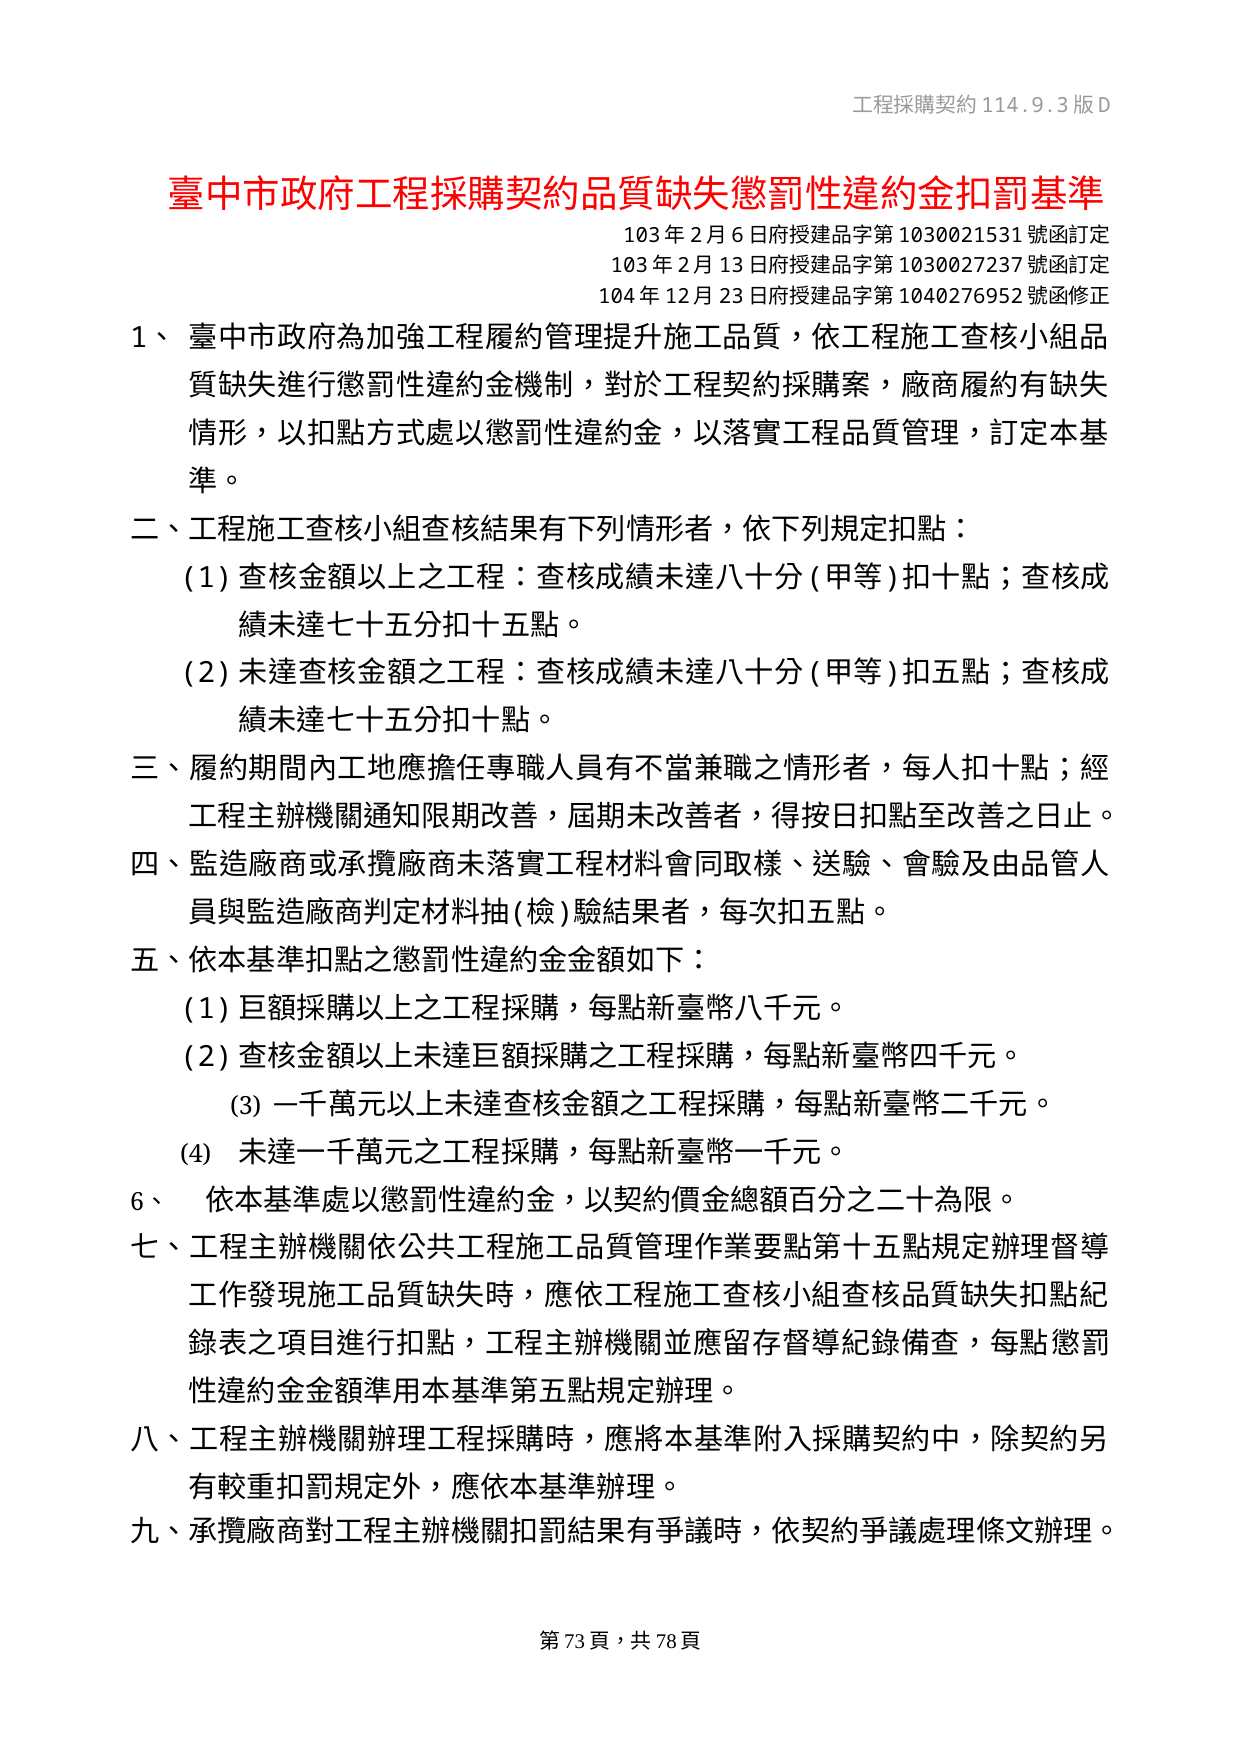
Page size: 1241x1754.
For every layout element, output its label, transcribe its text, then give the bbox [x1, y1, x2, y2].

list 巨額採購以上之工程採購，每點新臺幣八千元。 [180, 980, 1110, 1028]
text 四、監造廠商或承攬廠商未落實工程材料會同取樣、送驗、會驗及由品管人員與監造廠商判定材料抽(檢)驗結果者，每次扣五點。 [130, 836, 1110, 932]
text 三、履約期間內工地應擔任專職人員有不當兼職之情形者，每人扣十點；經工程主辦機關通知限期改善，屆期未改善者，得按日扣點至改善之日止。 [130, 740, 1110, 836]
text 103年2月6日府授建品字第1030021531號函訂定 [167, 218, 1110, 248]
list 臺中市政府為加強工程履約管理提升施工品質，依工程施工查核小組品質缺失進行懲罰性違約金機制，對於工程契約採購案，廠商履約有缺失情形，以扣點方式處以懲罰性違約金，以落實工程品質管理，訂定本基準。 [130, 309, 1110, 501]
list 未達查核金額之工程：查核成績未達八十分(甲等)扣五點；查核成績未達七十五分扣十點。 [180, 644, 1110, 740]
text 103年2月13日府授建品字第1030027237號函訂定 [167, 248, 1110, 279]
list 查核金額以上之工程：查核成績未達八十分(甲等)扣十點；查核成績未達七十五分扣十五點。 [180, 549, 1110, 644]
list 一千萬元以上未達查核金額之工程採購，每點新臺幣二千元。 [230, 1076, 1110, 1124]
text 八、工程主辦機關辦理工程採購時，應將本基準附入採購契約中，除契約另有較重扣罰規定外，應依本基準辦理。 [130, 1411, 1110, 1507]
text 九、承攬廠商對工程主辦機關扣罰結果有爭議時，依契約爭議處理條文辦理。 [130, 1507, 1110, 1549]
text 五、依本基準扣點之懲罰性違約金金額如下： [130, 932, 1110, 980]
text 二、工程施工查核小組查核結果有下列情形者，依下列規定扣點： [130, 501, 1110, 549]
list 查核金額以上未達巨額採購之工程採購，每點新臺幣四千元。 [180, 1028, 1110, 1076]
list 未達一千萬元之工程採購，每點新臺幣一千元。 [180, 1124, 1110, 1172]
text 七、工程主辦機關依公共工程施工品質管理作業要點第十五點規定辦理督導工作發現施工品質缺失時，應依工程施工查核小組查核品質缺失扣點紀錄表之項目進行扣點，工程主辦機關並應留存督導紀錄備查，每點懲罰性違約金金額準用本基準第五點規定辦理。 [130, 1219, 1110, 1411]
text 臺中市政府工程採購契約品質缺失懲罰性違約金扣罰基準 [167, 164, 1110, 218]
list 依本基準處以懲罰性違約金，以契約價金總額百分之二十為限。 [130, 1172, 1110, 1219]
text 104年12月23日府授建品字第1040276952號函修正 [167, 279, 1110, 309]
